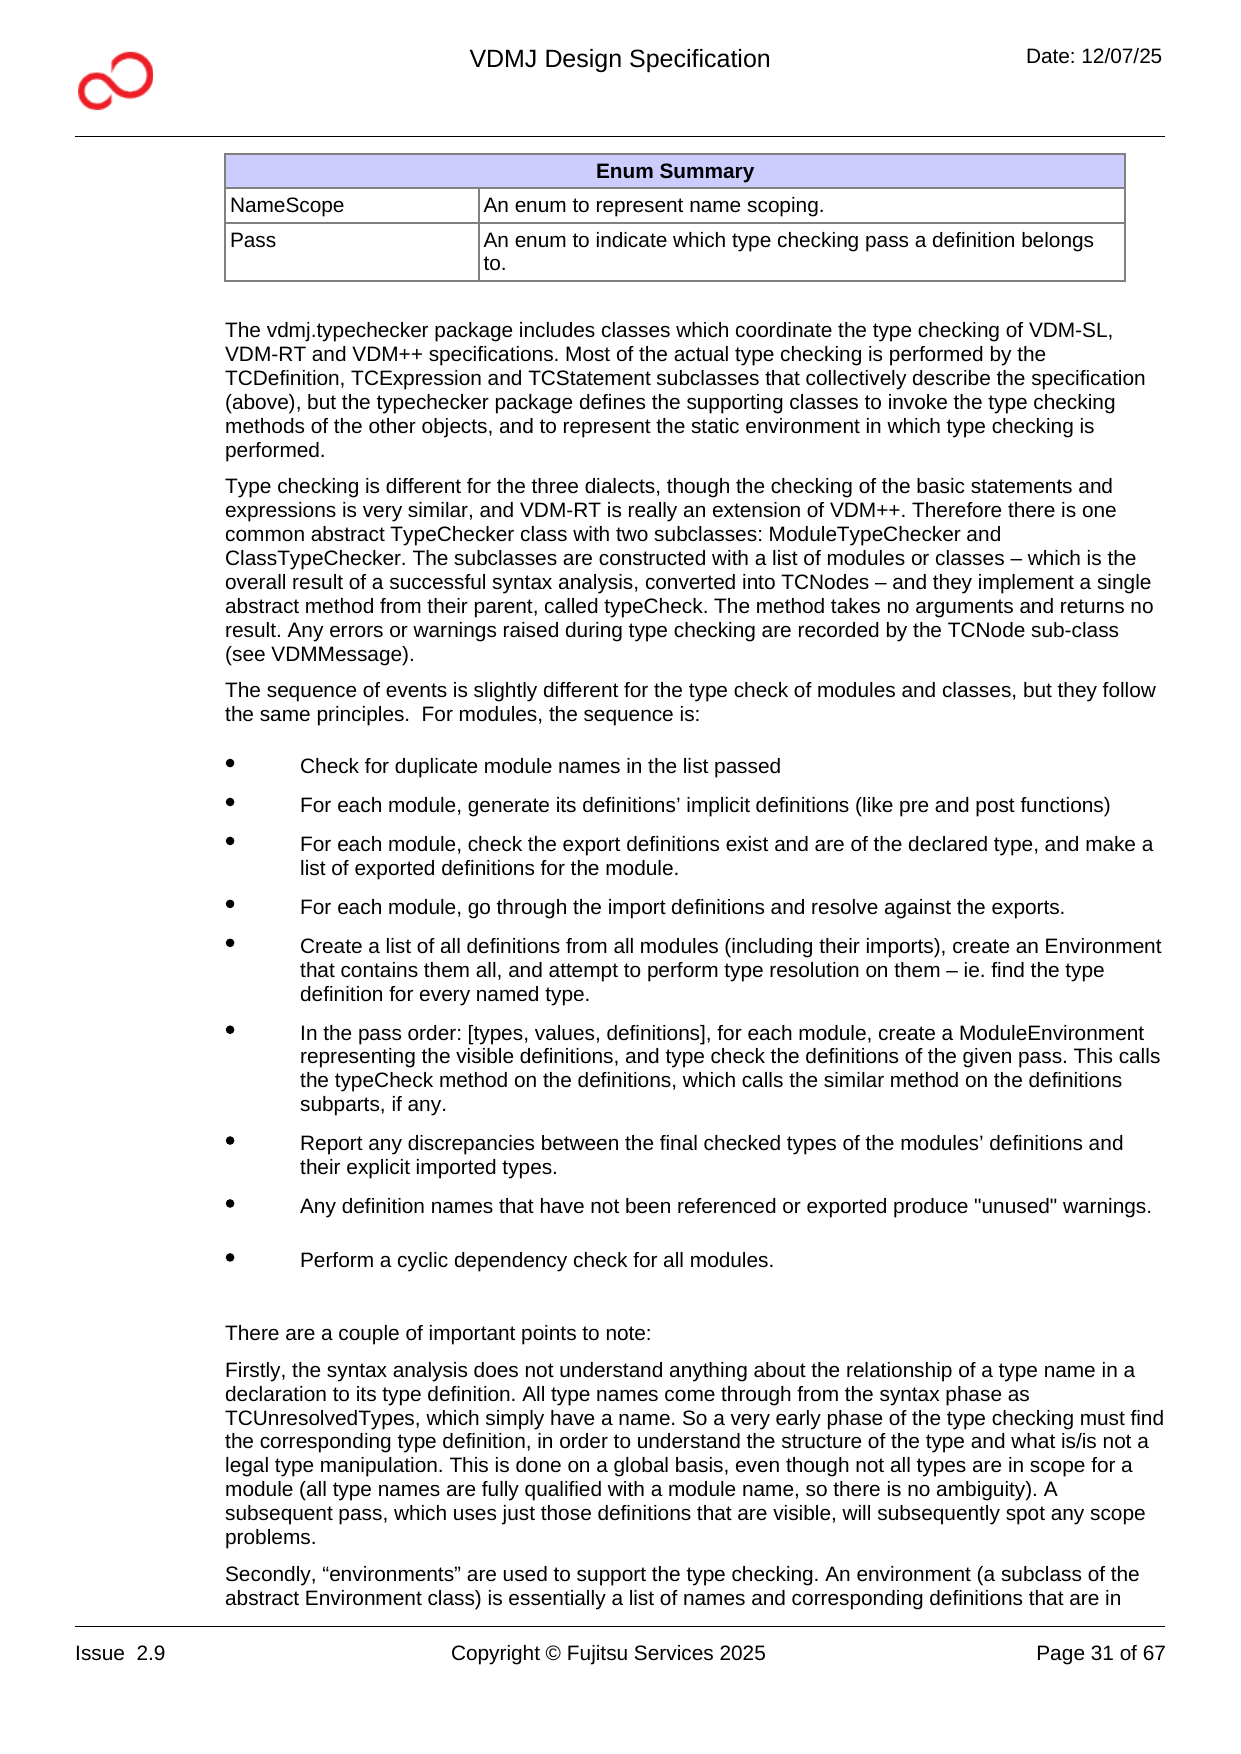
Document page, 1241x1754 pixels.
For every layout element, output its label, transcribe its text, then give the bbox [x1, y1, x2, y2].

text There are a couple of important points to note: [225, 1321, 1165, 1345]
text Firstly, the syntax analysis does not understand anything about the relationship of a type name in a declaration to its type definition. All type names come through from the syntax phase as TCUnresolvedTypes, which simply have a name. So a very early phase of the type checking must find the corresponding type definition, in order to understand the structure of the type and what is/is not a legal type manipulation. This is done on a global basis, even though not all types are in scope for a module (all type names are fully qualified with a module name, so there is no ambiguity). A subsequent pass, which uses just those definitions that are visible, will subsequently spot any scope problems. [225, 1358, 1165, 1549]
text Type checking is different for the three dialects, though the checking of the basic statements and expressions is very similar, and VDM-RT is really an extension of VDM++. Therefore there is one common abstract TypeChecker class with two subclasses: ModuleTypeChecker and ClassTypeChecker. The subclasses are constructed with a list of modules or classes – which is the overall result of a successful syntax analysis, converted into TCNodes – and they implement a single abstract method from their parent, called typeCheck. The method takes no arguments and returns no result. Any errors or warnings raised during type checking are recorded by the TCNode sub-class (see VDMMessage). [225, 474, 1165, 666]
list For each module, generate its definitions’ implicit definitions (like pre and post functions) [225, 793, 1165, 817]
text The vdmj.typechecker package includes classes which coordinate the type checking of VDM-SL, VDM-RT and VDM++ specifications. Most of the actual type checking is performed by the TCDefinition, TCExpression and TCStatement subclasses that collectively describe the specification (above), but the typechecker package defines the supporting classes to invoke the type checking methods of the other objects, and to represent the static environment in which type checking is performed. [225, 318, 1165, 462]
table_cell Pass [226, 224, 478, 280]
table_cell An enum to represent name scoping. [480, 189, 1124, 222]
list For each module, go through the import definitions and resolve against the exports. [225, 895, 1165, 919]
picture [78, 44, 153, 120]
list For each module, check the export definitions exist and are of the declared type, and make a list of exported definitions for the module. [225, 832, 1165, 880]
list In the pass order: [types, values, definitions], for each module, create a ModuleEnvironment representing the visible definitions, and type check the definitions of the given pass. This calls the typeCheck method on the definitions, which calls the similar method on the definitions subparts, if any. [225, 1021, 1165, 1117]
list Report any discrepancies between the final checked types of the modules’ definitions and their explicit imported types. [225, 1132, 1165, 1179]
list Check for duplicate module names in the list passed [225, 754, 1165, 778]
list Any definition names that have not been referenced or exported produce "unused" warnings. [225, 1194, 1165, 1218]
text The sequence of events is slightly different for the type check of modules and classes, but they follow the same principles. For modules, the sequence is: [225, 679, 1165, 727]
list Perform a cyclic dependency check for all modules. [225, 1248, 1165, 1272]
list Create a list of all definitions from all modules (including their imports), create an Environment that contains them all, and attempt to perform type resolution on them – ie. find the type definition for every named type. [225, 934, 1165, 1006]
table_header Enum Summary [226, 155, 1124, 187]
table_cell NameScope [226, 189, 478, 222]
table_cell An enum to indicate which type checking pass a definition belongs to. [480, 224, 1124, 280]
text Secondly, “environments” are used to support the type checking. An environment (a subclass of the abstract Environment class) is essentially a list of names and corresponding definitions that are in [225, 1562, 1165, 1610]
